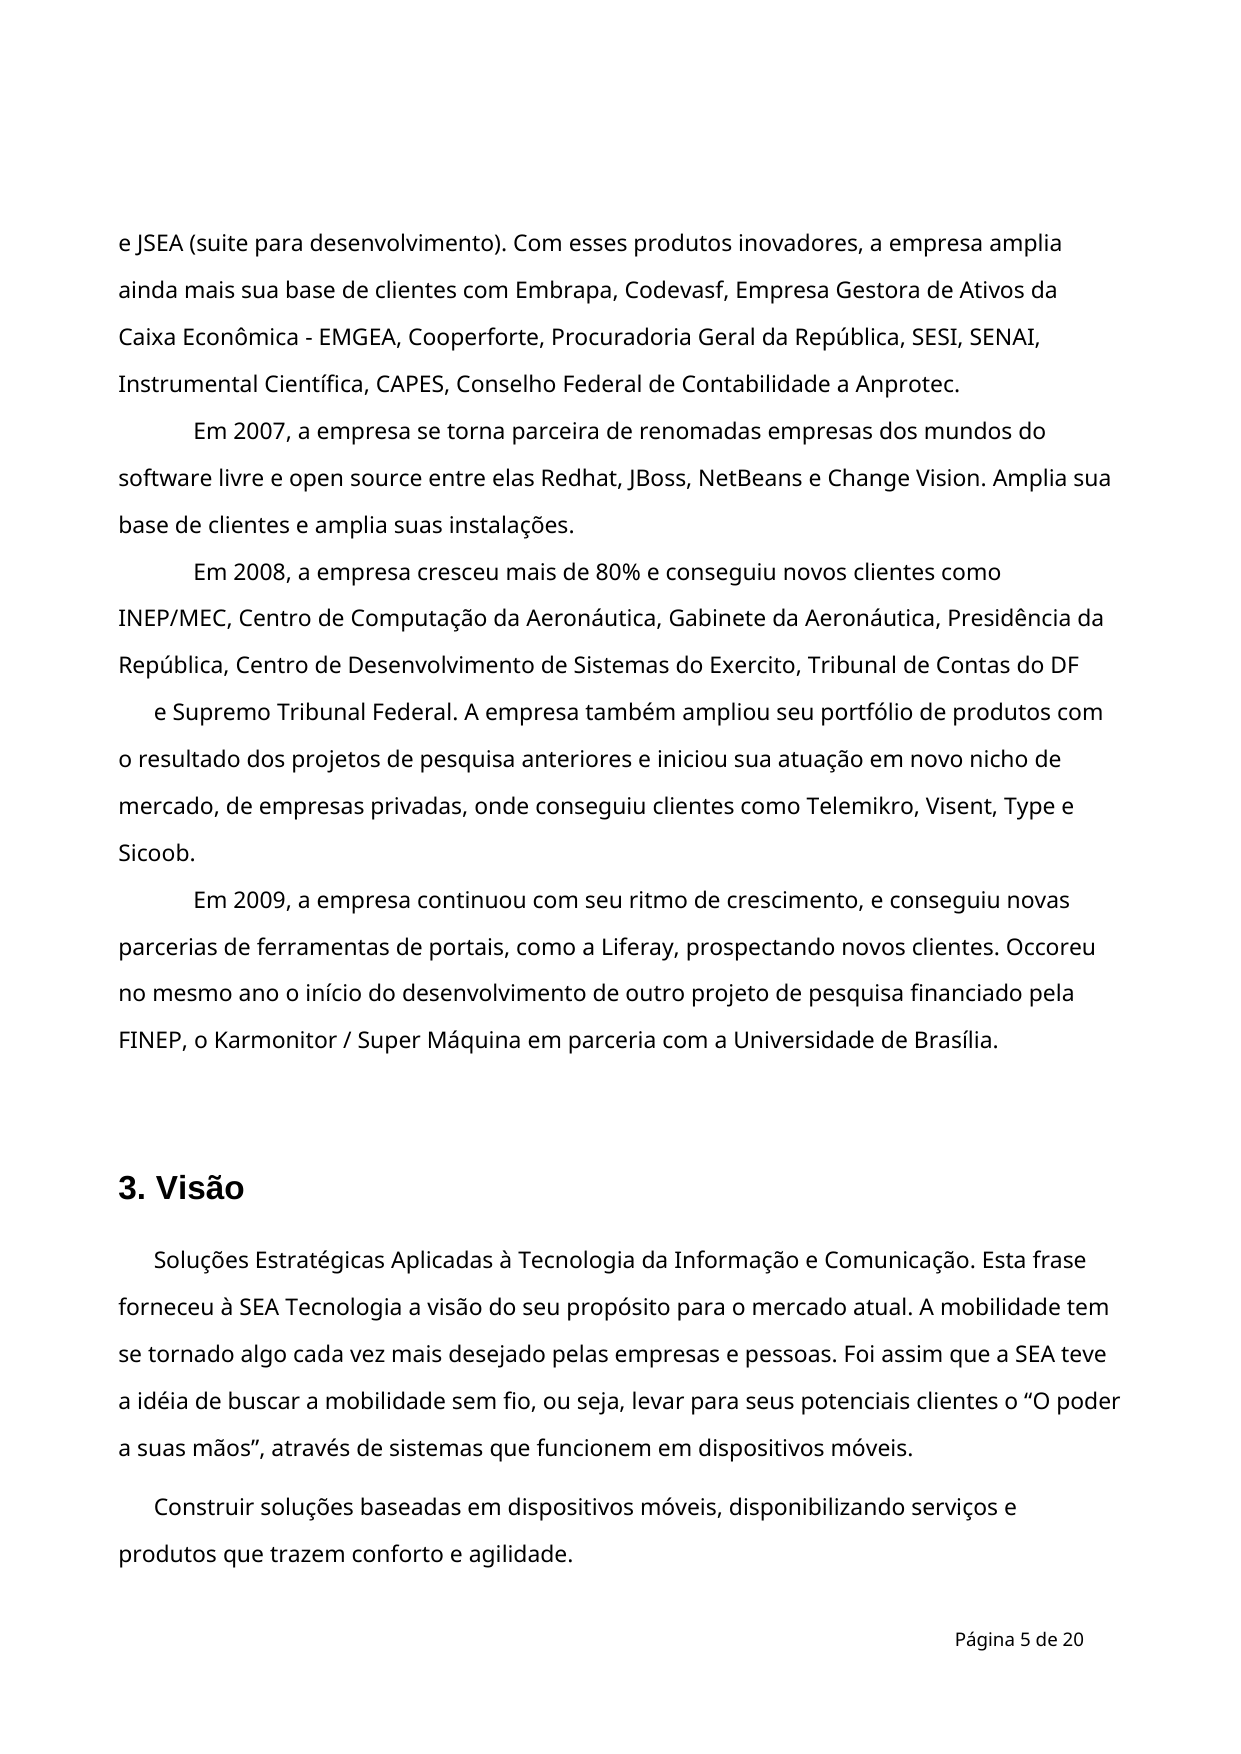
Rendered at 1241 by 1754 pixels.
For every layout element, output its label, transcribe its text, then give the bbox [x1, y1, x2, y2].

subtitle Visão [118, 1169, 1122, 1207]
text Soluções Estratégicas Aplicadas à Tecnologia da Informação e Comunicação. Esta frase forneceu à SEA Tecnologia a visão do seu propósito para o mercado atual. A mobilidade tem se tornado algo cada vez mais desejado pelas empresas e pessoas. Foi assim que a SEA teve a idéia de buscar a mobilidade sem fio, ou seja, levar para seus potenciais clientes o “O poder a suas mãos”, através de sistemas que funcionem em dispositivos móveis. [118, 1244, 1122, 1463]
text e JSEA (suite para desenvolvimento). Com esses produtos inovadores, a empresa amplia ainda mais sua base de clientes com Embrapa, Codevasf, Empresa Gestora de Ativos da Caixa Econômica - EMGEA, Cooperforte, Procuradoria Geral da República, SESI, SENAI, Instrumental Científica, CAPES, Conselho Federal de Contabilidade a Anprotec. [118, 227, 1122, 399]
text Em 2008, a empresa cresceu mais de 80% e conseguiu novos clientes como INEP/MEC, Centro de Computação da Aeronáutica, Gabinete da Aeronáutica, Presidência da República, Centro de Desenvolvimento de Sistemas do Exercito, Tribunal de Contas do DF [118, 555, 1122, 680]
text Em 2009, a empresa continuou com seu ritmo de crescimento, e conseguiu novas parcerias de ferramentas de portais, como a Liferay, prospectando novos clientes. Occoreu no mesmo ano o início do desenvolvimento de outro projeto de pesquisa financiado pela FINEP, o Karmonitor / Super Máquina em parceria com a Universidade de Brasília. [118, 883, 1122, 1055]
text Em 2007, a empresa se torna parceira de renomadas empresas dos mundos do software livre e open source entre elas Redhat, JBoss, NetBeans e Change Vision. Amplia sua base de clientes e amplia suas instalações. [118, 415, 1122, 540]
text e Supremo Tribunal Federal. A empresa também ampliou seu portfólio de produtos com o resultado dos projetos de pesquisa anteriores e iniciou sua atuação em novo nicho de mercado, de empresas privadas, onde conseguiu clientes como Telemikro, Visent, Type e Sicoob. [118, 696, 1122, 868]
text Construir soluções baseadas em dispositivos móveis, disponibilizando serviços e produtos que trazem conforto e agilidade. [118, 1491, 1122, 1569]
